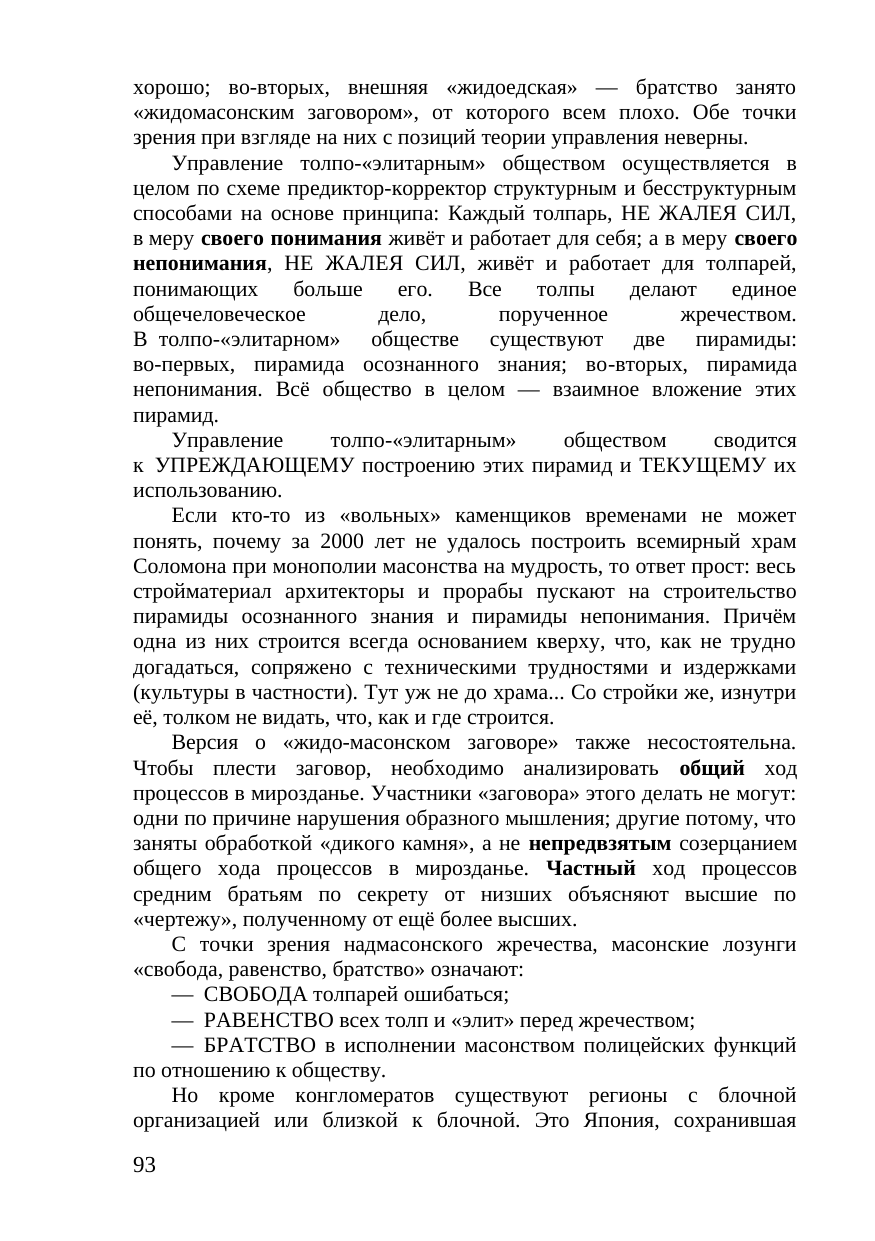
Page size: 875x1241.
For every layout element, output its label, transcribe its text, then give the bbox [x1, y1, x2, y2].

text Версия о «жидо-масонском заговоре» также несостоятельна. Чтобы плести заговор, необходимо анализировать общий ход процессов в мирозданье. Участники «заговора» этого делать не могут: одни по причине нарушения образного мышления; другие потому, что заняты обработкой «дикого камня», а не непредвзятым созерцанием общего хода процессов в мирозданье. Частный ход процессов средним братьям по секрету от низших объясняют высшие по «чертежу», полученному от ещё более высших. [133, 729, 797, 931]
list СВОБОДА толпарей ошибаться; [133, 981, 797, 1007]
list РАВЕНСТВО всех толп и «элит» перед жречеством; [133, 1007, 797, 1032]
text С точки зрения надмасонского жречества, масонские лозунги «свобода, равенство, братство» означают: [133, 931, 797, 981]
text Но кроме конгломератов существуют регионы с блочной организацией или близкой к блочной. Это Япония, сохранившая [133, 1082, 797, 1133]
text Управление толпо‑«элитарным» обществом осуществляется в целом по схеме предиктор-корректор структурным и бесструктурным способами на основе принципа: Каждый толпарь, НЕ ЖАЛЕЯ СИЛ, в меру своего понимания живёт и работает для себя; а в меру своего непонимания, НЕ ЖАЛЕЯ СИЛ, живёт и работает для толпарей, понимающих больше его. Все толпы делают единое общечеловеческое дело, порученное жречеством. В толпо‑«элитарном» обществе существуют две пирамиды: во‑первых, пирамида осознанного знания; во‑вторых, пирамида непонимания. Всё общество в целом — взаимное вложение этих пирамид. [133, 149, 797, 427]
text Если кто-то из «вольных» каменщиков временами не может понять, почему за 2000 лет не удалось построить всемирный храм Соломона при монополии масонства на мудрость, то ответ прост: весь стройматериал архитекторы и прорабы пускают на строительство пирамиды осознанного знания и пирамиды непонимания. Причём одна из них строится всегда основанием кверху, что, как не трудно догадаться, сопряжено с техническими трудностями и издержками (культуры в частности). Тут уж не до храма... Со стройки же, изнутри её, толком не видать, что, как и где строится. [133, 502, 797, 729]
text хорошо; во-вторых, внешняя «жидоедская» — братство занято «жидомасонским заговором», от которого всем плохо. Обе точки зрения при взгляде на них с позиций теории управления неверны. [133, 74, 797, 149]
list БРАТСТВО в исполнении масонством полицейских функций по отношению к обществу. [133, 1032, 797, 1082]
text Управление толпо‑«элитарным» обществом сводится к УПРЕЖДАЮЩЕМУ построению этих пирамид и ТЕКУЩЕМУ их использованию. [133, 427, 797, 502]
